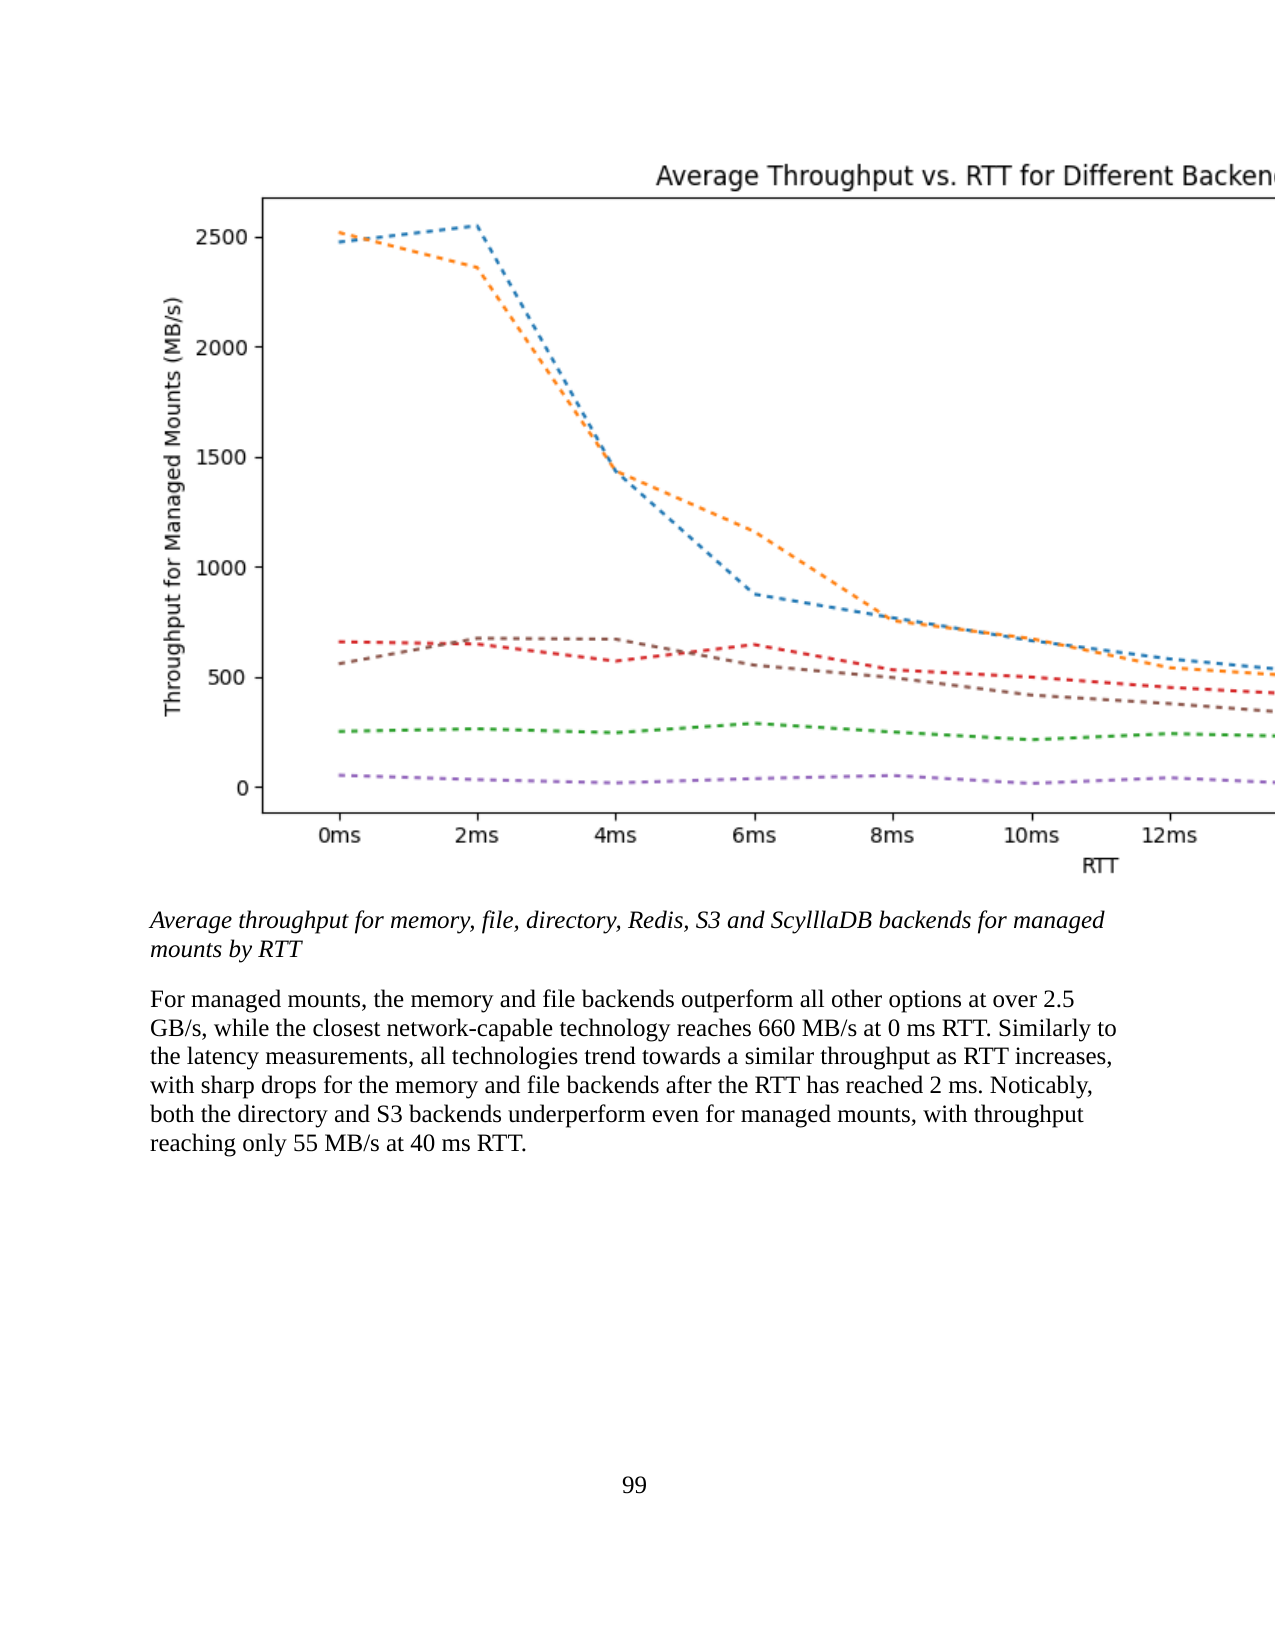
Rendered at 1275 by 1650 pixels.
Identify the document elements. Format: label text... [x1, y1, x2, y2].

text Average throughput for memory, file, directory, Redis, S3 and ScylllaDB backends for managed mounts by RTT [150, 905, 1125, 962]
text For managed mounts, the memory and file backends outperform all other options at over 2.5 GB/s, while the closest network-capable technology reaches 660 MB/s at 0 ms RTT. Similarly to the latency measurements, all technologies trend towards a similar throughput as RTT increases, with sharp drops for the memory and file backends after the RTT has reached 2 ms. Noticably, both the directory and S3 backends underperform even for managed mounts, with throughput reaching only 55 MB/s at 40 ms RTT. [150, 984, 1125, 1156]
picture [150, 150, 1275, 893]
